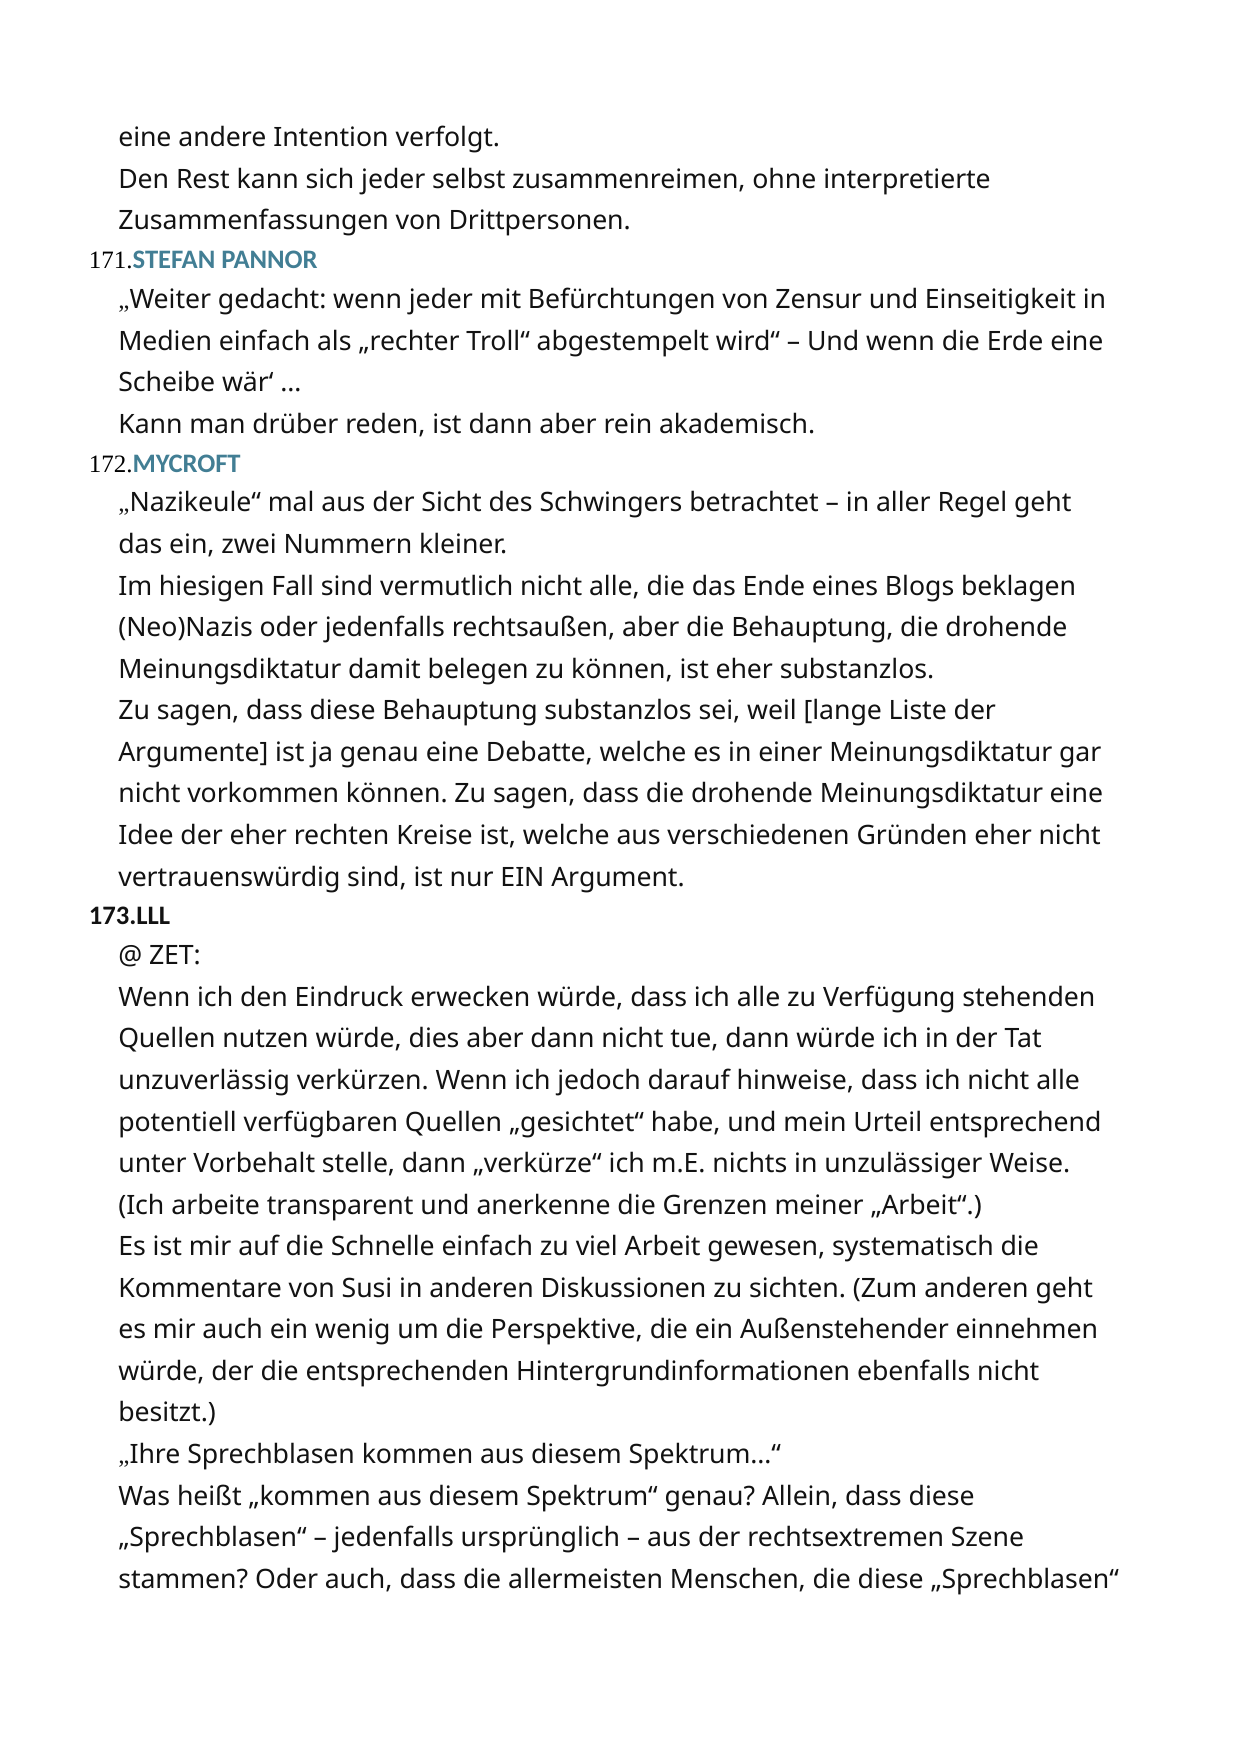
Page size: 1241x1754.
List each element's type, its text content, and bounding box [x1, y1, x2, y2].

list „Nazikeule“ mal aus der Sicht des Schwingers betrachtet – in aller Regel geht das ein, zwei Nummern kleiner. [118, 483, 1122, 561]
list LLL [118, 899, 1122, 931]
list „Weiter gedacht: wenn jeder mit Befürchtungen von Zensur und Einseitigkeit in Medien einfach als „rechter Troll“ abgestempelt wird“ – Und wenn die Erde eine Scheibe wär‘ … [118, 280, 1122, 399]
list eine andere Intention verfolgt. Den Rest kann sich jeder selbst zusammenreimen, ohne interpretierte Zusammenfassungen von Drittpersonen. [118, 118, 1122, 237]
list STEFAN PANNOR [118, 243, 1122, 275]
list „Ihre Sprechblasen kommen aus diesem Spektrum…“ [118, 1435, 1122, 1471]
list Kann man drüber reden, ist dann aber rein akademisch. [118, 405, 1122, 441]
list MYCROFT [118, 446, 1122, 479]
list Es ist mir auf die Schnelle einfach zu viel Arbeit gewesen, systematisch die Kommentare von Susi in anderen Diskussionen zu sichten. (Zum anderen geht es mir auch ein wenig um die Perspektive, die ein Außenstehender einnehmen würde, der die entsprechenden Hintergrundinformationen ebenfalls nicht besitzt.) [118, 1227, 1122, 1429]
list Wenn ich den Eindruck erwecken würde, dass ich alle zu Verfügung stehenden Quellen nutzen würde, dies aber dann nicht tue, dann würde ich in der Tat unzuverlässig verkürzen. Wenn ich jedoch darauf hinweise, dass ich nicht alle potentiell verfügbaren Quellen „gesichtet“ habe, und mein Urteil entsprechend unter Vorbehalt stelle, dann „verkürze“ ich m.E. nichts in unzulässiger Weise. (Ich arbeite transparent und anerkenne die Grenzen meiner „Arbeit“.) [118, 978, 1122, 1222]
list Was heißt „kommen aus diesem Spektrum“ genau? Allein, dass diese „Sprechblasen“ – jedenfalls ursprünglich – aus der rechtsextremen Szene stammen? Oder auch, dass die allermeisten Menschen, die diese „Sprechblasen“ [118, 1477, 1122, 1596]
list Im hiesigen Fall sind vermutlich nicht alle, die das Ende eines Blogs beklagen (Neo)Nazis oder jedenfalls rechtsaußen, aber die Behauptung, die drohende Meinungsdiktatur damit belegen zu können, ist eher substanzlos. Zu sagen, dass diese Behauptung substanzlos sei, weil [lange Liste der Argumente] ist ja genau eine Debatte, welche es in einer Meinungsdiktatur gar nicht vorkommen können. Zu sagen, dass die drohende Meinungsdiktatur eine Idee der eher rechten Kreise ist, welche aus verschiedenen Gründen eher nicht vertrauenswürdig sind, ist nur EIN Argument. [118, 567, 1122, 894]
list @ ZET: [118, 936, 1122, 972]
